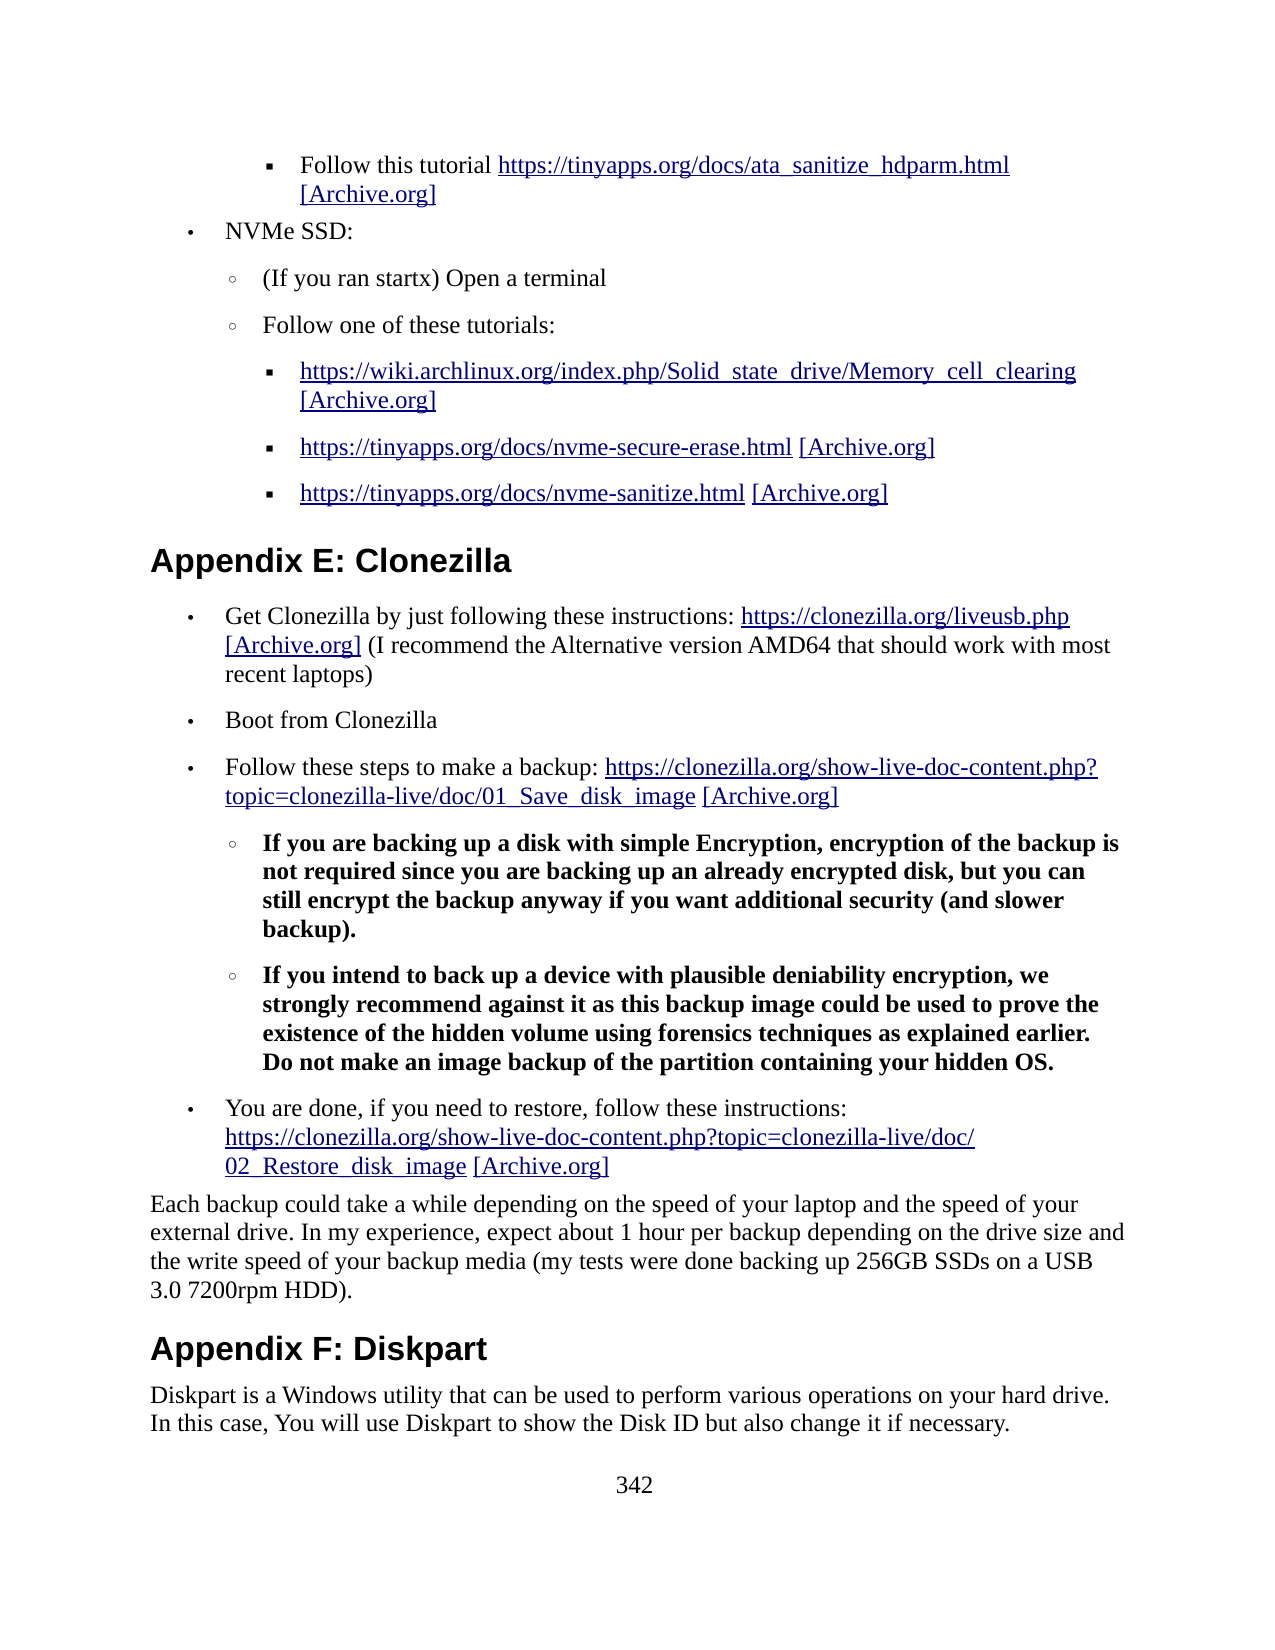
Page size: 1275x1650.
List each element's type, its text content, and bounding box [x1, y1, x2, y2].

list Follow this tutorial https://tinyapps.org/docs/ata_sanitize_hdparm.html [Archive.org] [262, 150, 1125, 207]
list If you intend to back up a device with plausible deniability encryption, we strongly recommend against it as this backup image could be used to prove the existence of the hidden volume using forensics techniques as explained earlier. Do not make an image backup of the partition containing your hidden OS. [225, 961, 1125, 1076]
list You are done, if you need to restore, follow these instructions: https://clonezilla.org/show-live-doc-content.php?topic=clonezilla-live/doc/02_Restore_disk_image [Archive.org] [187, 1093, 1125, 1180]
list https://wiki.archlinux.org/index.php/Solid_state_drive/Memory_cell_clearing [Archive.org] [262, 356, 1125, 414]
list Follow one of these tutorials: [225, 310, 1125, 338]
list NVMe SSD: [187, 216, 1125, 245]
list Get Clonezilla by just following these instructions: https://clonezilla.org/liveusb.php [Archive.org] (I recommend the Alternative version AMD64 that should work with most recent laptops) [187, 601, 1125, 688]
subtitle Appendix F: Diskpart [150, 1329, 1125, 1367]
text Diskpart is a Windows utility that can be used to perform various operations on your hard drive. In this case, You will use Diskpart to show the Disk ID but also change it if necessary. [150, 1380, 1125, 1437]
text Each backup could take a while depending on the speed of your laptop and the speed of your external drive. In my experience, expect about 1 hour per backup depending on the drive size and the write speed of your backup media (my tests were done backing up 256GB SSDs on a USB 3.0 7200rpm HDD). [150, 1189, 1125, 1304]
list https://tinyapps.org/docs/nvme-secure-erase.html [Archive.org] [262, 432, 1125, 461]
list If you are backing up a disk with simple Encryption, encryption of the backup is not required since you are backing up an already encrypted disk, but you can still encrypt the backup anyway if you want additional security (and slower backup). [225, 828, 1125, 943]
list Boot from Clonezilla [187, 706, 1125, 734]
list https://tinyapps.org/docs/nvme-sanitize.html [Archive.org] [262, 478, 1125, 507]
list Follow these steps to make a backup: https://clonezilla.org/show-live-doc-content.php?topic=clonezilla-live/doc/01_Save_disk_image [Archive.org] [187, 752, 1125, 810]
list (If you ran startx) Open a terminal [225, 263, 1125, 292]
subtitle Appendix E: Clonezilla [150, 541, 1125, 580]
